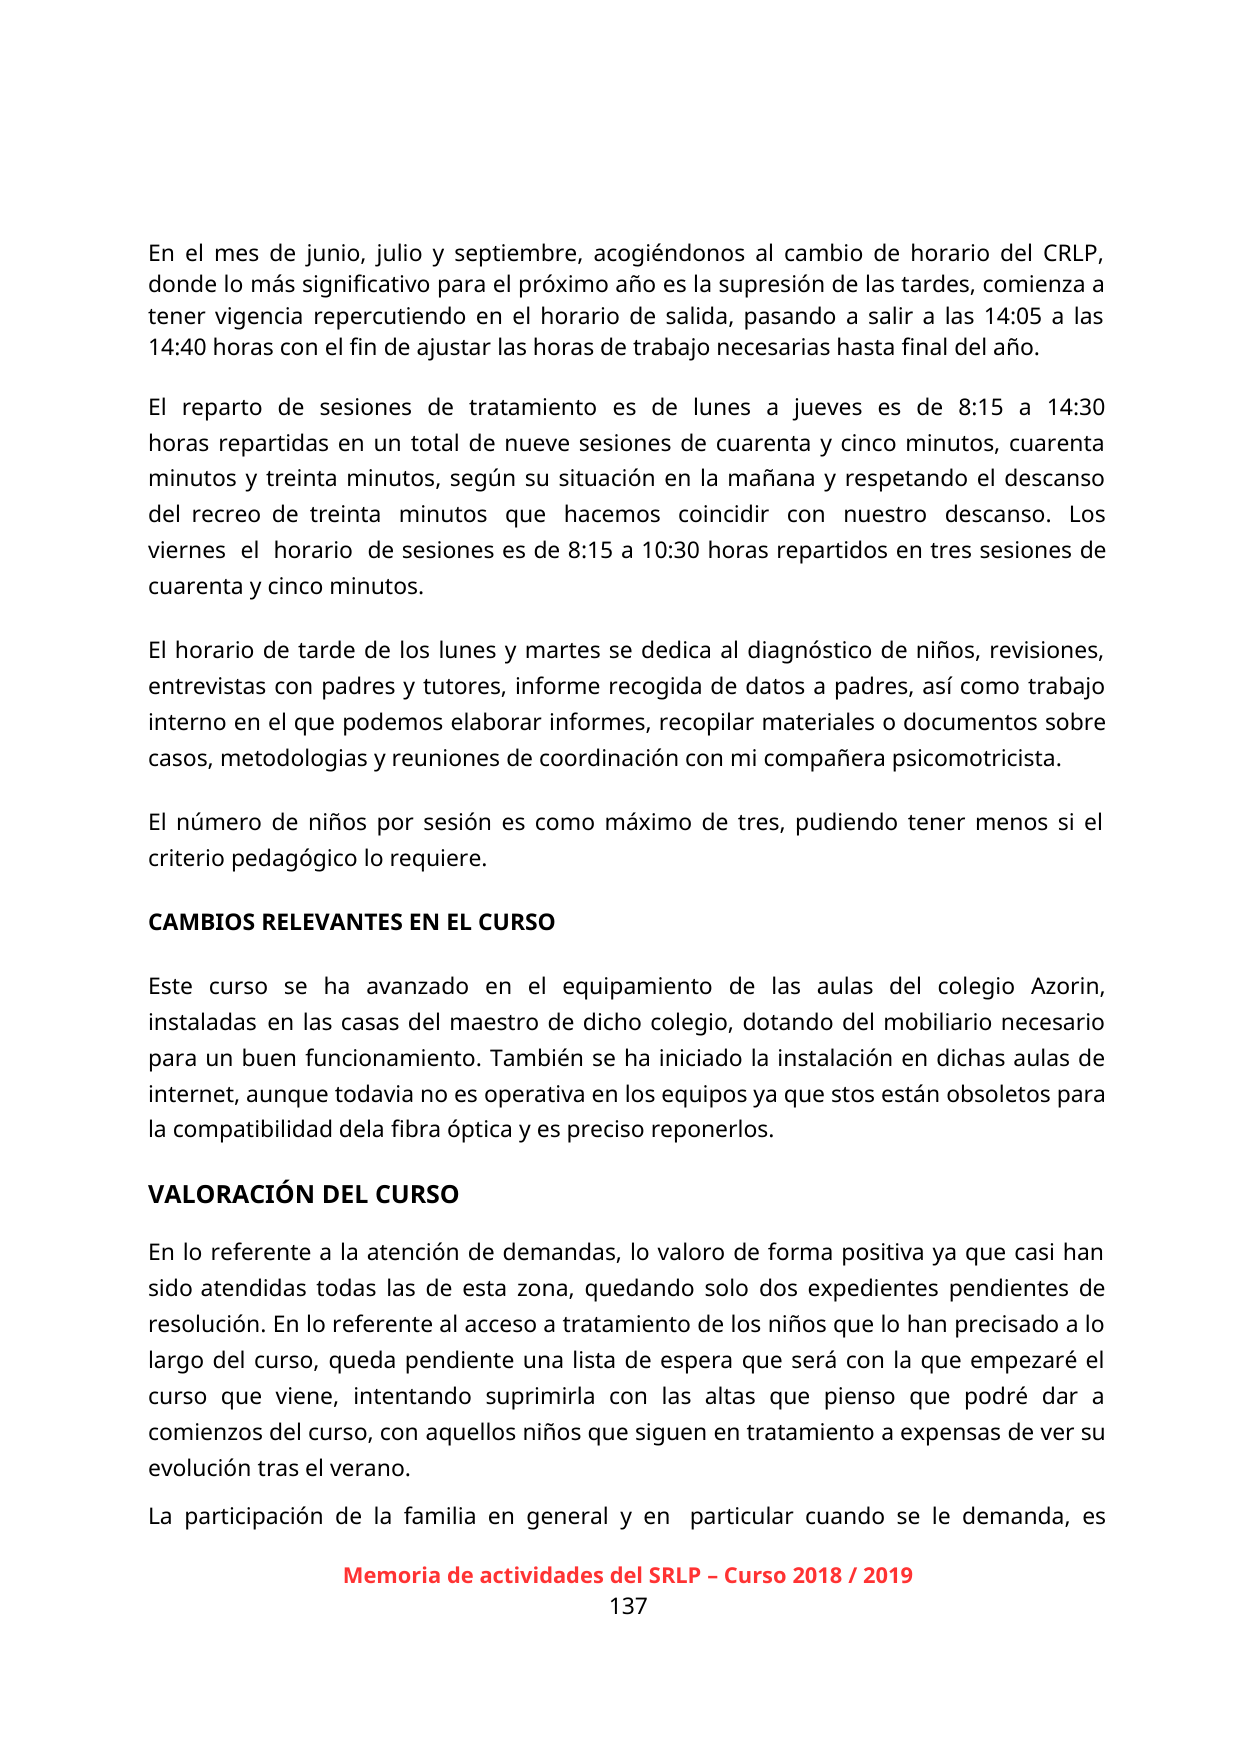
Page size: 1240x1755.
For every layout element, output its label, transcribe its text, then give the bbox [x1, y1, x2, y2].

text La participación de la familia en general y en particular cuando se le demanda, es [148, 1500, 1107, 1531]
text El reparto de sesiones de tratamiento es de lunes a jueves es de 8:15 a 14:30 horas repartidas en un total de nueve sesiones de cuarenta y cinco minutos, cuarenta minutos y treinta minutos, según su situación en la mañana y respetando el descanso del recreo de treinta minutos que hacemos coincidir con nuestro descanso. Los viernes el horario de sesiones es de 8:15 a 10:30 horas repartidos en tres sesiones de cuarenta y cinco minutos. [148, 391, 1106, 601]
text El número de niños por sesión es como máximo de tres, pudiendo tener menos si el criterio pedagógico lo requiere. [148, 806, 1105, 873]
subtitle CAMBIOS RELEVANTES EN EL CURSO [148, 906, 1160, 937]
text VALORACIÓN DEL CURSO [148, 1177, 1160, 1211]
text En el mes de junio, julio y septiembre, acogiéndonos al cambio de horario del CRLP, donde lo más significativo para el próximo año es la supresión de las tardes, comienza a tener vigencia repercutiendo en el horario de salida, pasando a salir a las 14:05 a las 14:40 horas con el fin de ajustar las horas de trabajo necesarias hasta final del año. [148, 237, 1106, 362]
text El horario de tarde de los lunes y martes se dedica al diagnóstico de niños, revisiones, entrevistas con padres y tutores, informe recogida de datos a padres, así como trabajo interno en el que podemos elaborar informes, recopilar materiales o documentos sobre casos, metodologias y reuniones de coordinación con mi compañera psicomotricista. [148, 634, 1106, 773]
text En lo referente a la atención de demandas, lo valoro de forma positiva ya que casi han sido atendidas todas las de esta zona, quedando solo dos expedientes pendientes de resolución. En lo referente al acceso a tratamiento de los niños que lo han precisado a lo largo del curso, queda pendiente una lista de espera que será con la que empezaré el curso que viene, intentando suprimirla con las altas que pienso que podré dar a comienzos del curso, con aquellos niños que siguen en tratamiento a expensas de ver su evolución tras el verano. [148, 1236, 1106, 1483]
text Este curso se ha avanzado en el equipamiento de las aulas del colegio Azorin, instaladas en las casas del maestro de dicho colegio, dotando del mobiliario necesario para un buen funcionamiento. También se ha iniciado la instalación en dichas aulas de internet, aunque todavia no es operativa en los equipos ya que stos están obsoletos para la compatibilidad dela fibra óptica y es preciso reponerlos. [148, 970, 1107, 1145]
